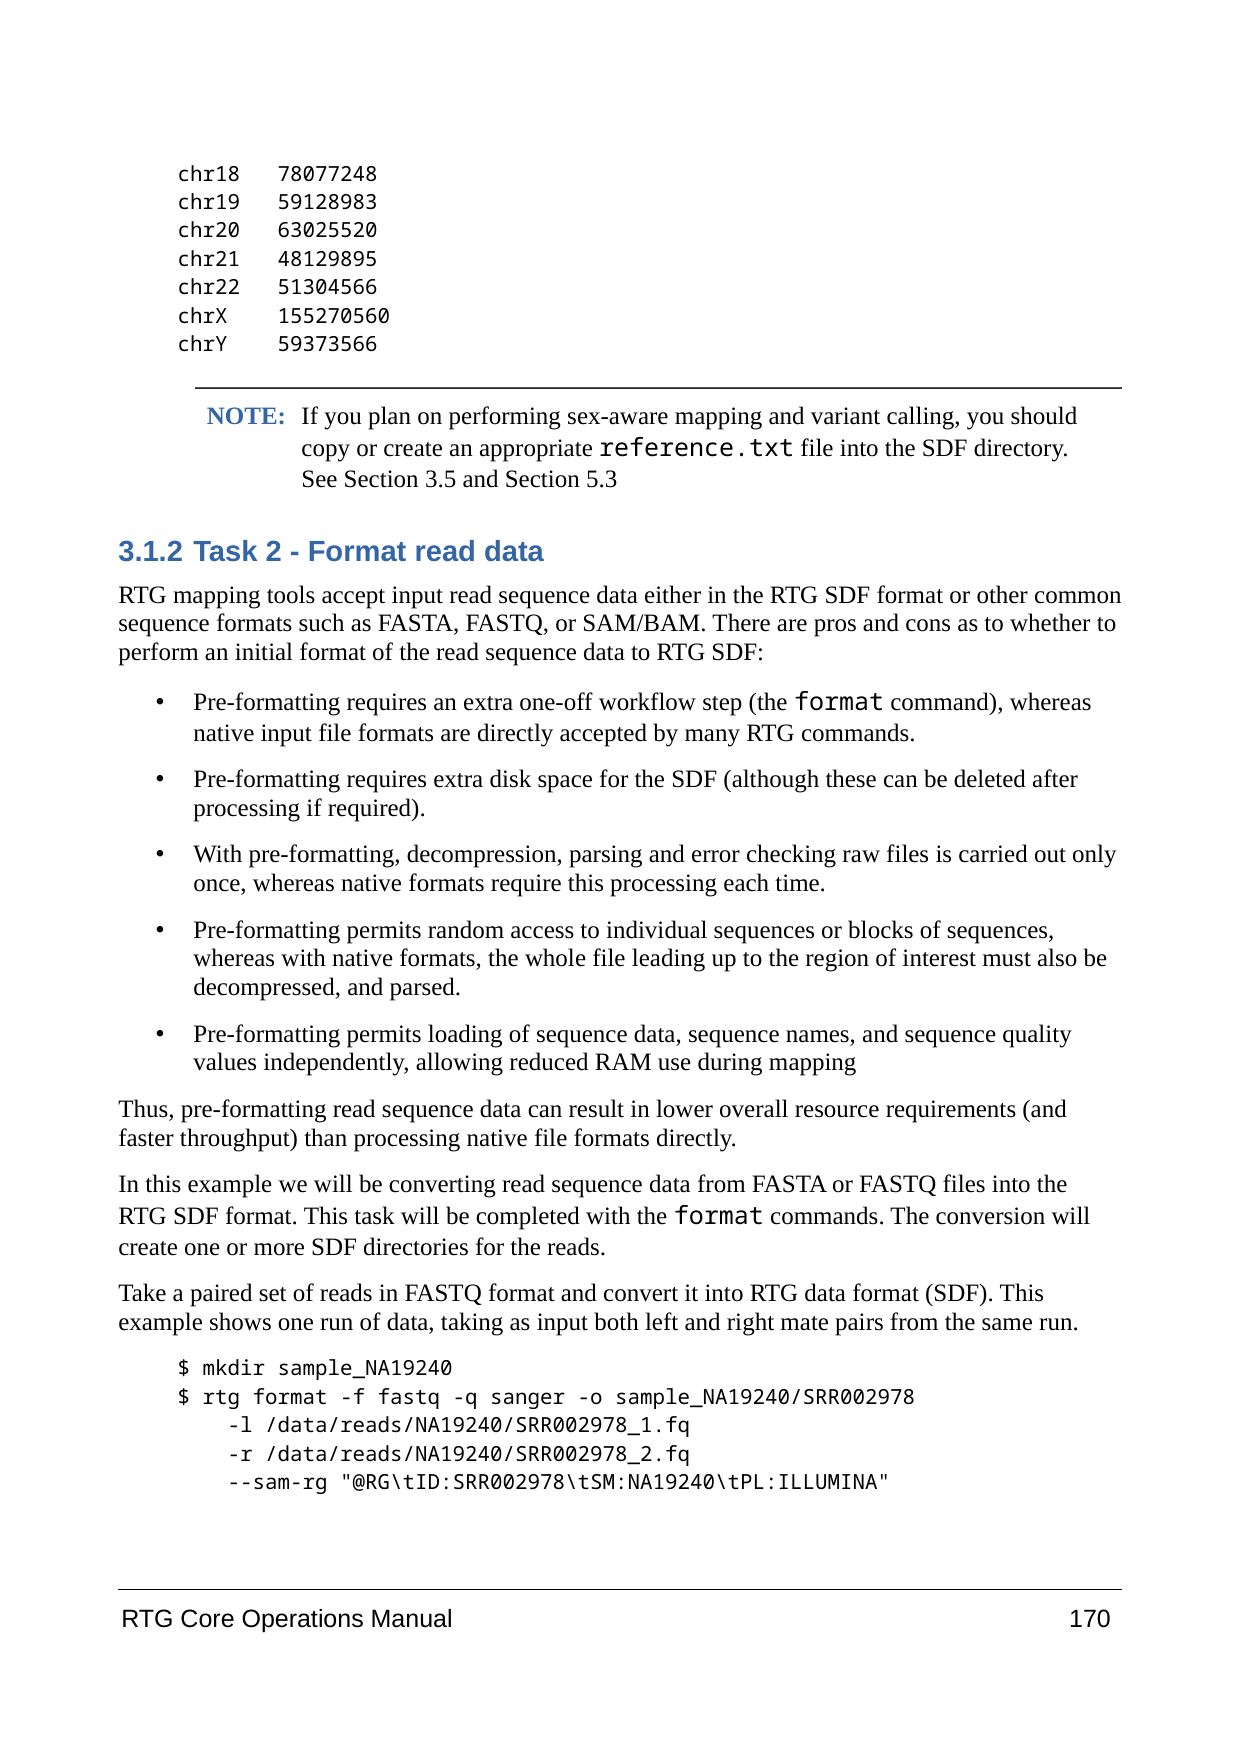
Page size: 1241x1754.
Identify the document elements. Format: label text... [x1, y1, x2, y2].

text -l /data/reads/NA19240/SRR002978_1.fq [177, 1410, 1122, 1439]
text $ rtg format -f fastq -q sanger -o sample_NA19240/SRR002978 [177, 1382, 1122, 1410]
text chr22 51304566 [177, 272, 1122, 301]
text chr19 59128983 [177, 187, 1122, 216]
text Thus, pre-formatting read sequence data can result in lower overall resource requirements (and faster throughput) than processing native file formats directly. [118, 1094, 1122, 1151]
text In this example we will be converting read sequence data from FASTA or FASTQ files into the RTG SDF format. This task will be completed with the format commands. The conversion will create one or more SDF directories for the reads. [118, 1169, 1122, 1261]
text chr21 48129895 [177, 244, 1122, 272]
text --sam-rg "@RG\tID:SRR002978\tSM:NA19240\tPL:ILLUMINA" [177, 1467, 1122, 1496]
text chr18 78077248 [177, 159, 1122, 187]
list Pre-formatting requires extra disk space for the SDF (although these can be deleted after processing if required). [156, 764, 1122, 822]
list Pre-formatting permits random access to individual sequences or blocks of sequences, whereas with native formats, the whole file leading up to the region of interest must also be decompressed, and parsed. [156, 915, 1122, 1001]
text chrY 59373566 [177, 329, 1122, 358]
text $ mkdir sample_NA19240 [177, 1353, 1122, 1382]
text -r /data/reads/NA19240/SRR002978_2.fq [177, 1439, 1122, 1467]
subtitle Task 2 - Format read data [118, 534, 1122, 567]
text NOTE: If you plan on performing sex-aware mapping and variant calling, you should copy or create an appropriate reference.txt file into the SDF directory. See Section 3.5 and Section 5.3 [195, 390, 1122, 504]
list With pre-formatting, decompression, parsing and error checking raw files is carried out only once, whereas native formats require this processing each time. [156, 839, 1122, 897]
list Pre-formatting requires an extra one-off workflow step (the format command), whereas native input file formats are directly accepted by many RTG commands. [156, 684, 1122, 747]
text Take a paired set of reads in FASTQ format and convert it into RTG data format (SDF). This example shows one run of data, taking as input both left and right mate pairs from the same run. [118, 1278, 1122, 1336]
text chrX 155270560 [177, 301, 1122, 329]
text RTG mapping tools accept input read sequence data either in the RTG SDF format or other common sequence formats such as FASTA, FASTQ, or SAM/BAM. There are pros and cons as to whether to perform an initial format of the read sequence data to RTG SDF: [118, 580, 1122, 666]
text chr20 63025520 [177, 216, 1122, 244]
list Pre-formatting permits loading of sequence data, sequence names, and sequence quality values independently, allowing reduced RAM use during mapping [156, 1019, 1122, 1076]
